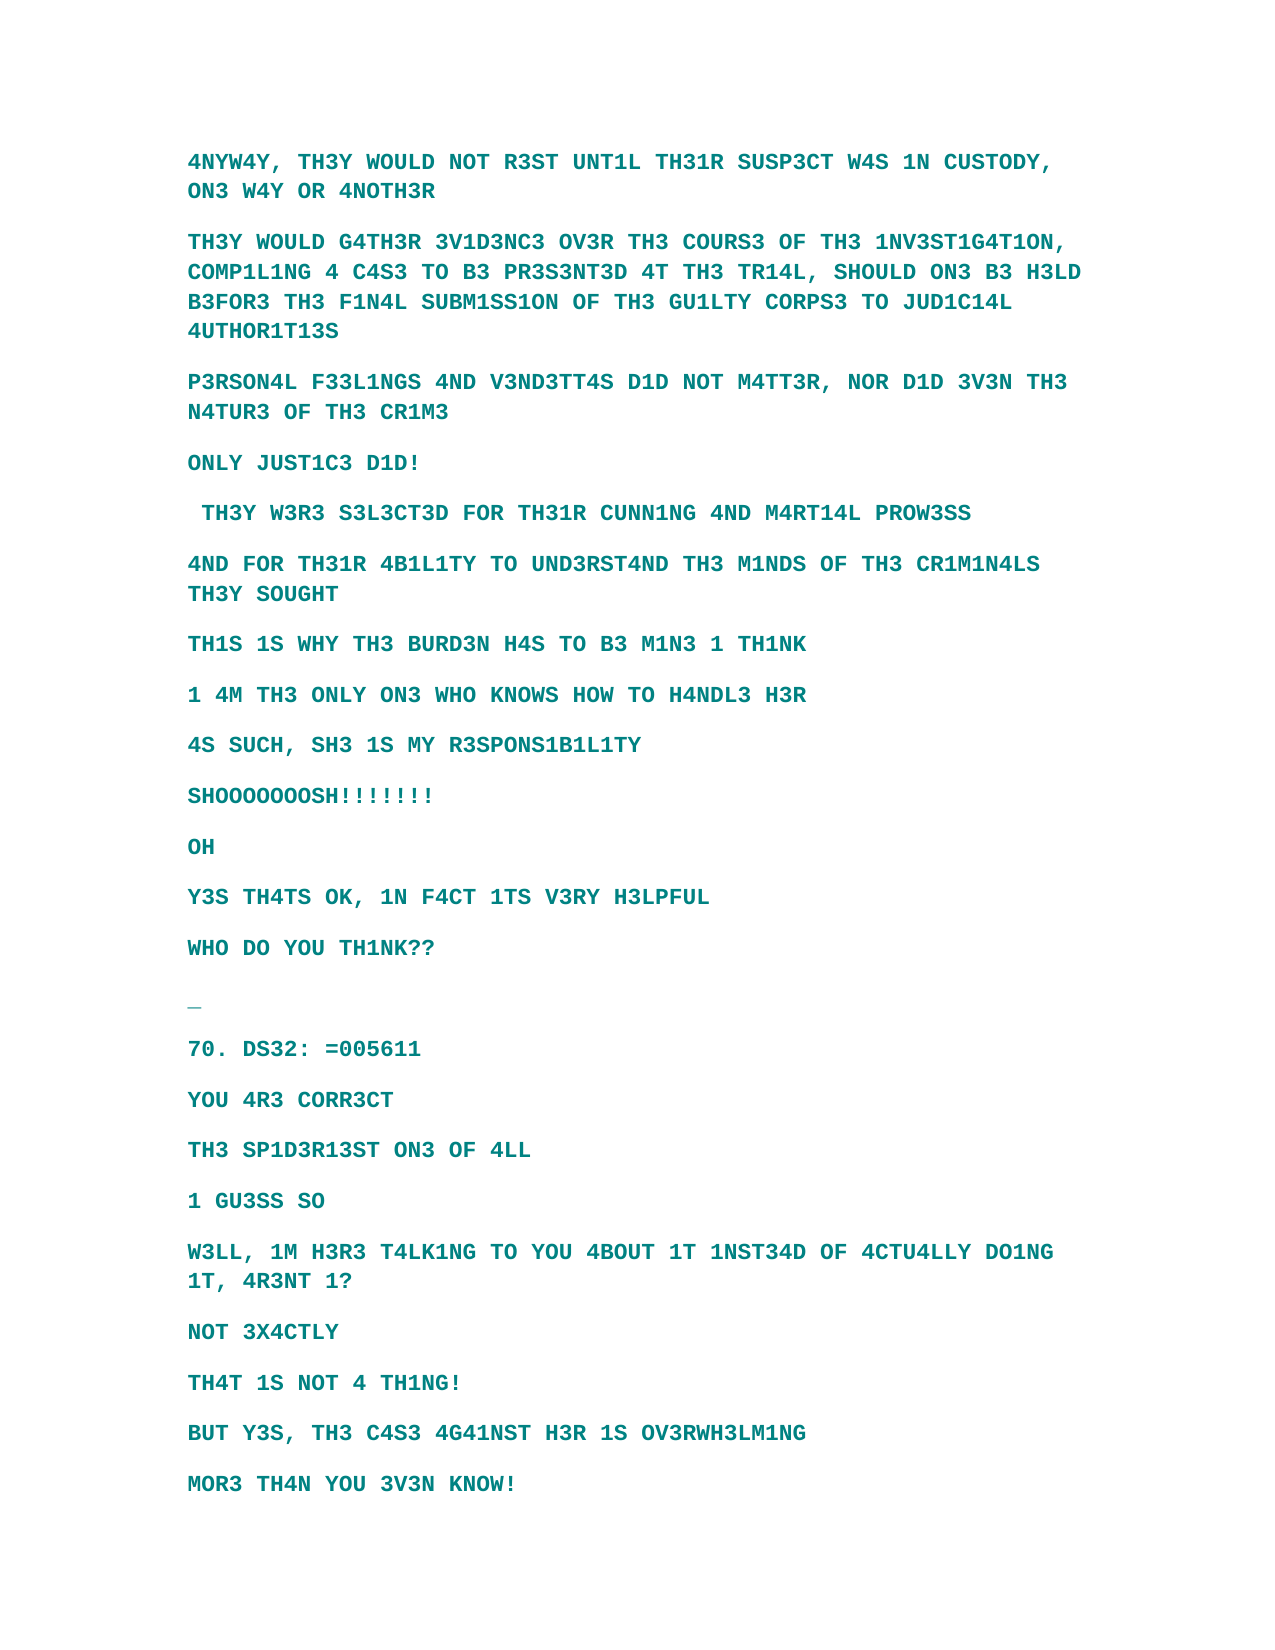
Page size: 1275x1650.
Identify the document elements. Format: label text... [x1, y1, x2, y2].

text OH [187, 835, 1087, 861]
text TH4T 1S NOT 4 TH1NG! [187, 1371, 1087, 1397]
text TH1S 1S WHY TH3 BURD3N H4S TO B3 M1N3 1 TH1NK [187, 632, 1087, 658]
text TH3Y WOULD G4TH3R 3V1D3NC3 OV3R TH3 COURS3 OF TH3 1NV3ST1G4T1ON, COMP1L1NG 4 C4S3 TO B3 PR3S3NT3D 4T TH3 TR14L, SHOULD ON3 B3 H3LD B3FOR3 TH3 F1N4L SUBM1SS1ON OF TH3 GU1LTY CORPS3 TO JUD1C14L 4UTHOR1T13S [187, 230, 1087, 346]
text TH3Y W3R3 S3L3CT3D FOR TH31R CUNN1NG 4ND M4RT14L PROW3SS [187, 501, 1087, 527]
text SHOOOOOOOSH!!!!!!! [187, 784, 1087, 810]
text ONLY JUST1C3 D1D! [187, 451, 1087, 477]
text 4S SUCH, SH3 1S MY R3SPONS1B1L1TY [187, 734, 1087, 760]
text WHO DO YOU TH1NK?? [187, 936, 1087, 962]
text 4NYW4Y, TH3Y WOULD NOT R3ST UNT1L TH31R SUSP3CT W4S 1N CUSTODY, ON3 W4Y OR 4NOTH3R [187, 150, 1087, 206]
text 4ND FOR TH31R 4B1L1TY TO UND3RST4ND TH3 M1NDS OF TH3 CR1M1N4LS TH3Y SOUGHT [187, 552, 1087, 608]
text 1 4M TH3 ONLY ON3 WHO KNOWS HOW TO H4NDL3 H3R [187, 683, 1087, 709]
text Y3S TH4TS OK, 1N F4CT 1TS V3RY H3LPFUL [187, 886, 1087, 912]
text 70. DS32: =005611 [187, 1037, 1087, 1063]
text YOU 4R3 CORR3CT [187, 1088, 1087, 1114]
text TH3 SP1D3R13ST ON3 OF 4LL [187, 1139, 1087, 1165]
text _ [187, 987, 1087, 1013]
text P3RSON4L F33L1NGS 4ND V3ND3TT4S D1D NOT M4TT3R, NOR D1D 3V3N TH3 N4TUR3 OF TH3 CR1M3 [187, 370, 1087, 426]
text W3LL, 1M H3R3 T4LK1NG TO YOU 4BOUT 1T 1NST34D OF 4CTU4LLY DO1NG 1T, 4R3NT 1? [187, 1240, 1087, 1296]
text BUT Y3S, TH3 C4S3 4G41NST H3R 1S OV3RWH3LM1NG [187, 1422, 1087, 1448]
text NOT 3X4CTLY [187, 1320, 1087, 1346]
text 1 GU3SS SO [187, 1189, 1087, 1215]
text MOR3 TH4N YOU 3V3N KNOW! [187, 1472, 1087, 1498]
